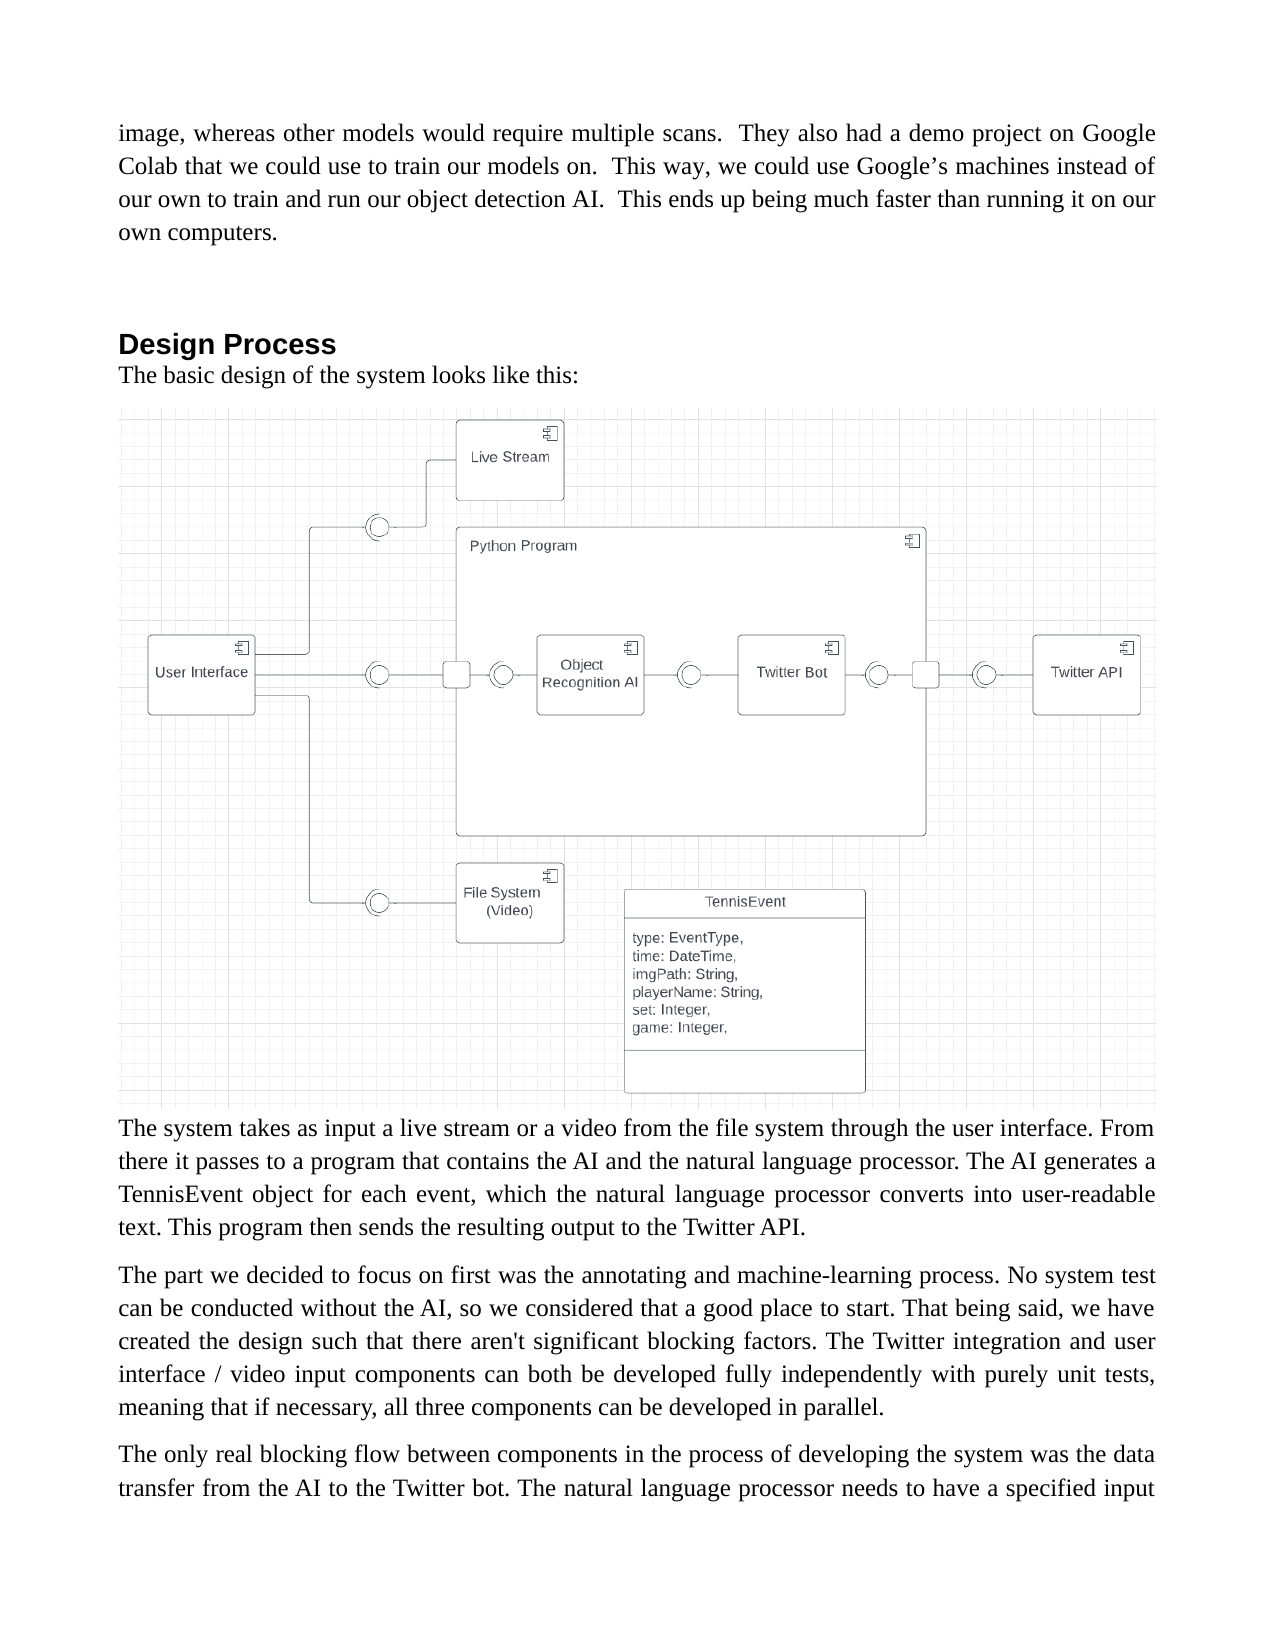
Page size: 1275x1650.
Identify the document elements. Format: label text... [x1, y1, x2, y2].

text The only real blocking flow between components in the process of developing the system was the data transfer from the AI to the Twitter bot. The natural language processor needs to have a specified input [118, 1439, 1157, 1501]
text image, whereas other models would require multiple scans. They also had a demo project on Google Colab that we could use to train our models on. This way, we could use Google’s machines instead of our own to train and run our object detection AI. This ends up being much faster than running it on our own computers. [118, 118, 1157, 246]
subtitle Design Process [118, 327, 1157, 361]
text The basic design of the system looks like this: [118, 361, 1157, 389]
text The part we decided to focus on first was the annotating and machine-learning process. No system test can be conducted without the AI, so we considered that a good place to start. That being said, we have created the design such that there aren't significant blocking factors. The Twitter integration and user interface / video input components can both be developed fully independently with purely unit tests, meaning that if necessary, all three components can be developed in parallel. [118, 1260, 1157, 1421]
text The system takes as input a live stream or a video from the file system through the user interface. From there it passes to a program that contains the AI and the natural language processor. The AI generates a TennisEvent object for each event, which the natural language processor converts into user-readable text. This program then sends the resulting output to the Twitter API. [118, 1109, 1157, 1241]
